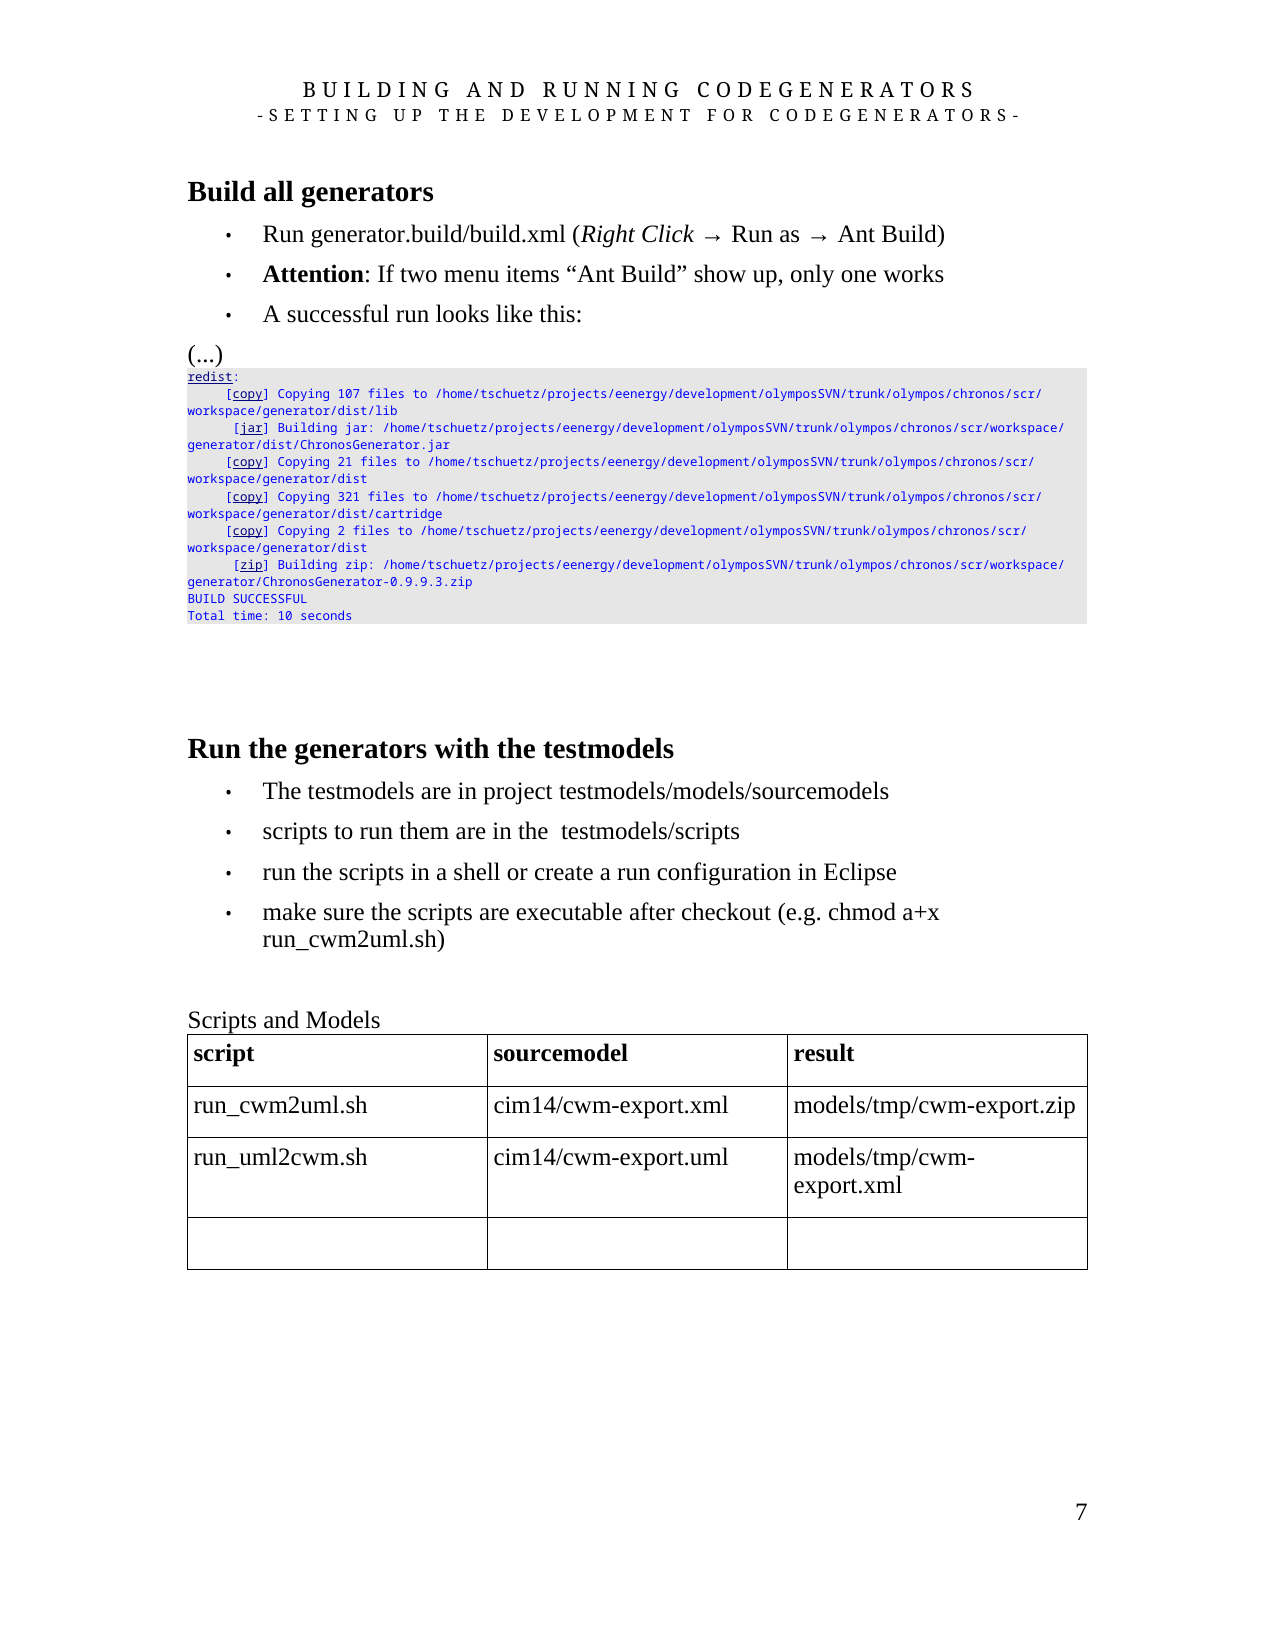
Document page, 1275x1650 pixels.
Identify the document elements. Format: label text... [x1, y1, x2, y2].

text [zip] Building zip: /home/tschuetz/projects/eenergy/development/olymposSVN/trunk/olympos/chronos/scr/workspace/generator/ChronosGenerator-0.9.9.3.zip [187, 556, 1087, 590]
text [copy] Copying 21 files to /home/tschuetz/projects/eenergy/development/olymposSVN/trunk/olympos/chronos/scr/workspace/generator/dist [187, 453, 1087, 488]
list run the scripts in a shell or create a run configuration in Eclipse [225, 858, 1087, 885]
table_cell run_uml2cwm.sh [188, 1138, 487, 1217]
table_cell [788, 1218, 1087, 1268]
table_header sourcemodel [488, 1035, 787, 1086]
table_cell [188, 1218, 487, 1268]
table_header script [188, 1035, 487, 1086]
text [copy] Copying 107 files to /home/tschuetz/projects/eenergy/development/olymposSVN/trunk/olympos/chronos/scr/workspace/generator/dist/lib [187, 385, 1087, 419]
table_cell [488, 1218, 787, 1268]
text Scripts and Models [187, 1006, 1087, 1034]
subtitle Build all generators [187, 175, 1087, 207]
subtitle Run the generators with the testmodels [187, 732, 1087, 765]
text [jar] Building jar: /home/tschuetz/projects/eenergy/development/olymposSVN/trunk/olympos/chronos/scr/workspace/generator/dist/ChronosGenerator.jar [187, 419, 1087, 453]
table_cell cim14/cwm-export.uml [488, 1138, 787, 1217]
list Run generator.build/build.xml (Right Click → Run as → Ant Build) [225, 220, 1087, 247]
text Total time: 10 seconds [187, 607, 1087, 624]
text [copy] Copying 2 files to /home/tschuetz/projects/eenergy/development/olymposSVN/trunk/olympos/chronos/scr/workspace/generator/dist [187, 522, 1087, 556]
list make sure the scripts are executable after checkout (e.g. chmod a+x run_cwm2uml.sh) [225, 898, 1087, 953]
text [copy] Copying 321 files to /home/tschuetz/projects/eenergy/development/olymposSVN/trunk/olympos/chronos/scr/workspace/generator/dist/cartridge [187, 488, 1087, 522]
list The testmodels are in project testmodels/models/sourcemodels [225, 777, 1087, 805]
table_header result [788, 1035, 1087, 1086]
table_cell models/tmp/cwm-export.zip [788, 1087, 1087, 1137]
text redist: [187, 368, 1087, 385]
text BUILD SUCCESSFUL [187, 590, 1087, 607]
table_cell models/tmp/cwm-export.xml [788, 1138, 1087, 1217]
table_cell run_cwm2uml.sh [188, 1087, 487, 1137]
list scripts to run them are in the testmodels/scripts [225, 817, 1087, 845]
text (...) [187, 340, 1087, 368]
list Attention: If two menu items “Ant Build” show up, only one works [225, 260, 1087, 288]
table_cell cim14/cwm-export.xml [488, 1087, 787, 1137]
list A successful run looks like this: [225, 300, 1087, 328]
